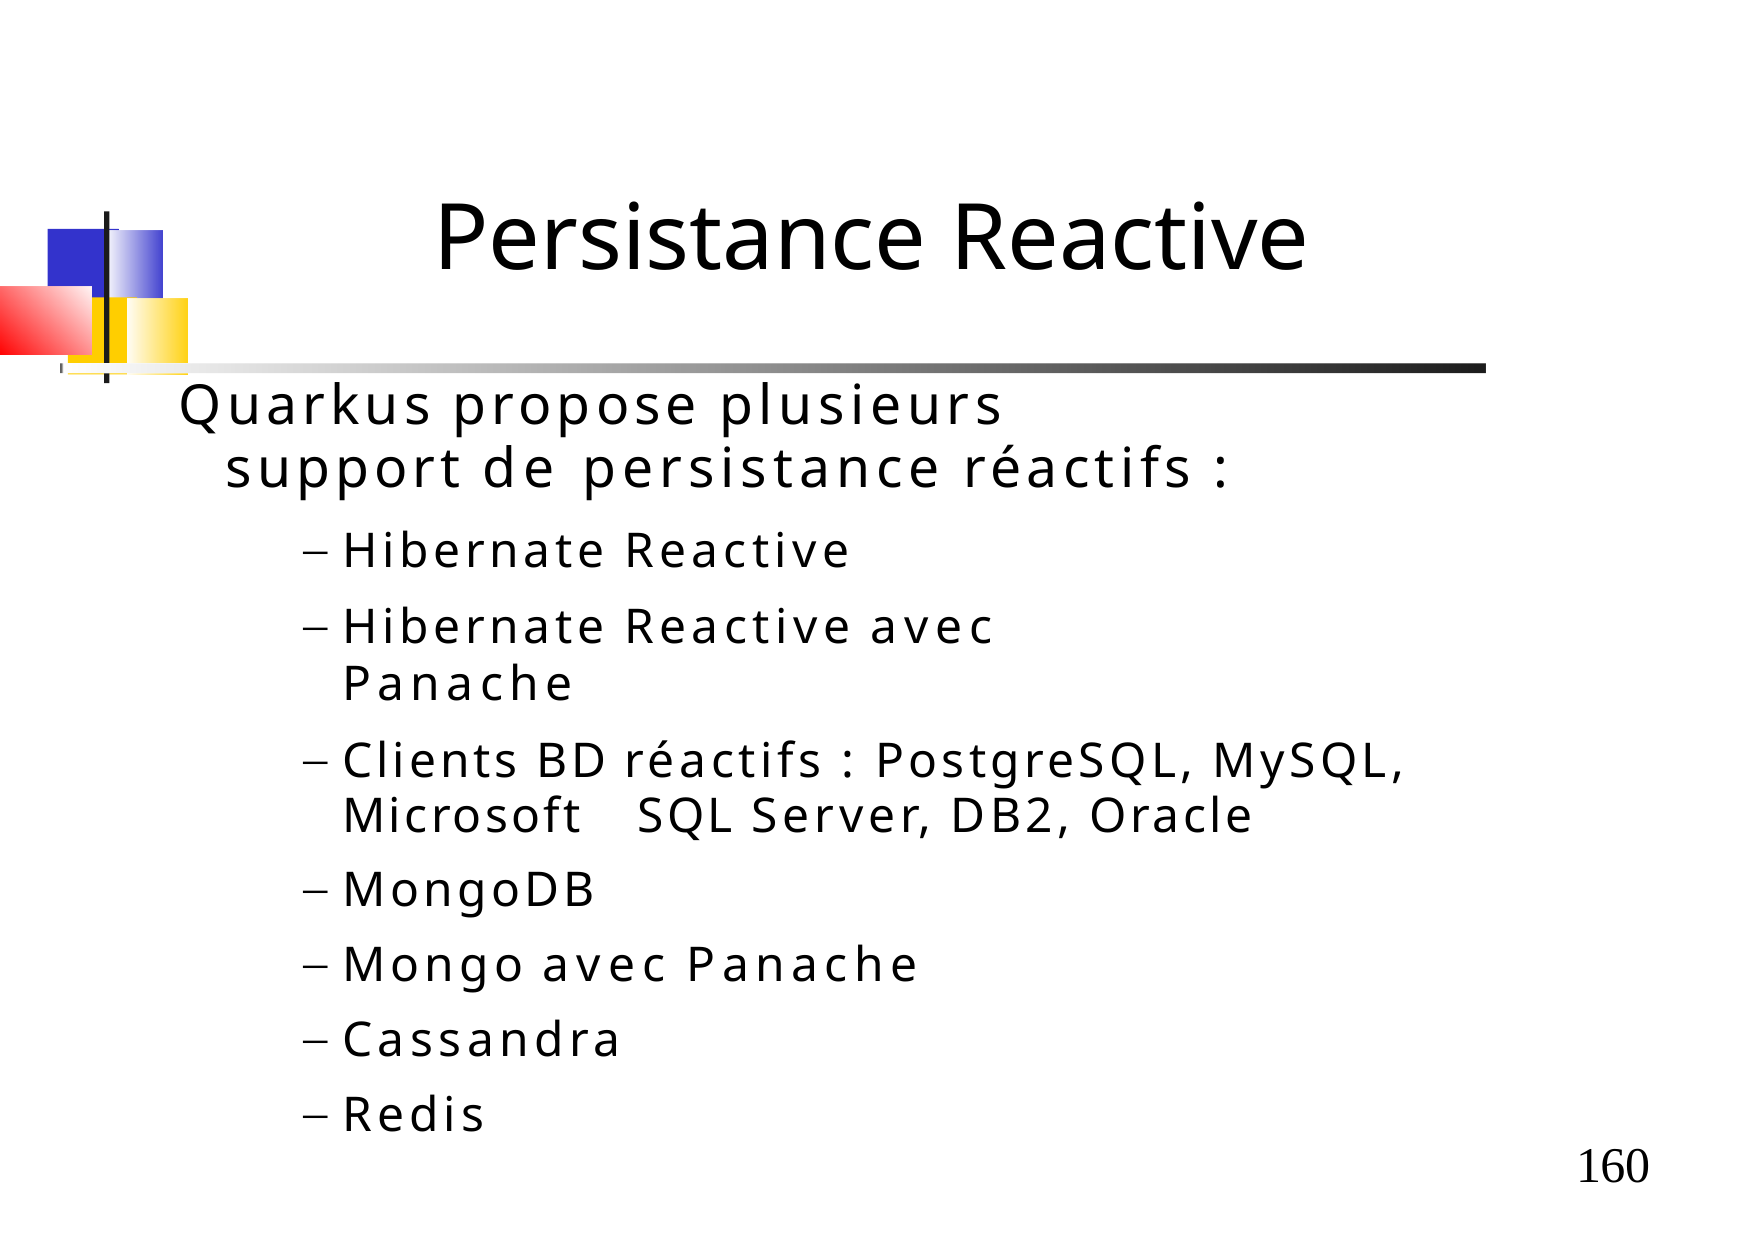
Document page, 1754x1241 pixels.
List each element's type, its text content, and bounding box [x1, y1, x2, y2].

picture [60, 229, 179, 384]
list Quarkus propose plusieurs support de persistance réactifs : Hibernate Reactive Hibernate Reactive avec Panache Clients BD réactifs : PostgreSQL, MySQL, Microsoft SQL Server, DB2, Oracle MongoDB Mongo avec Panache Cassandra Redis [177, 365, 1563, 1205]
picture [0, 285, 92, 355]
title Persistance Reactive [179, 183, 1564, 393]
slide_number 160 [1569, 1135, 1660, 1241]
